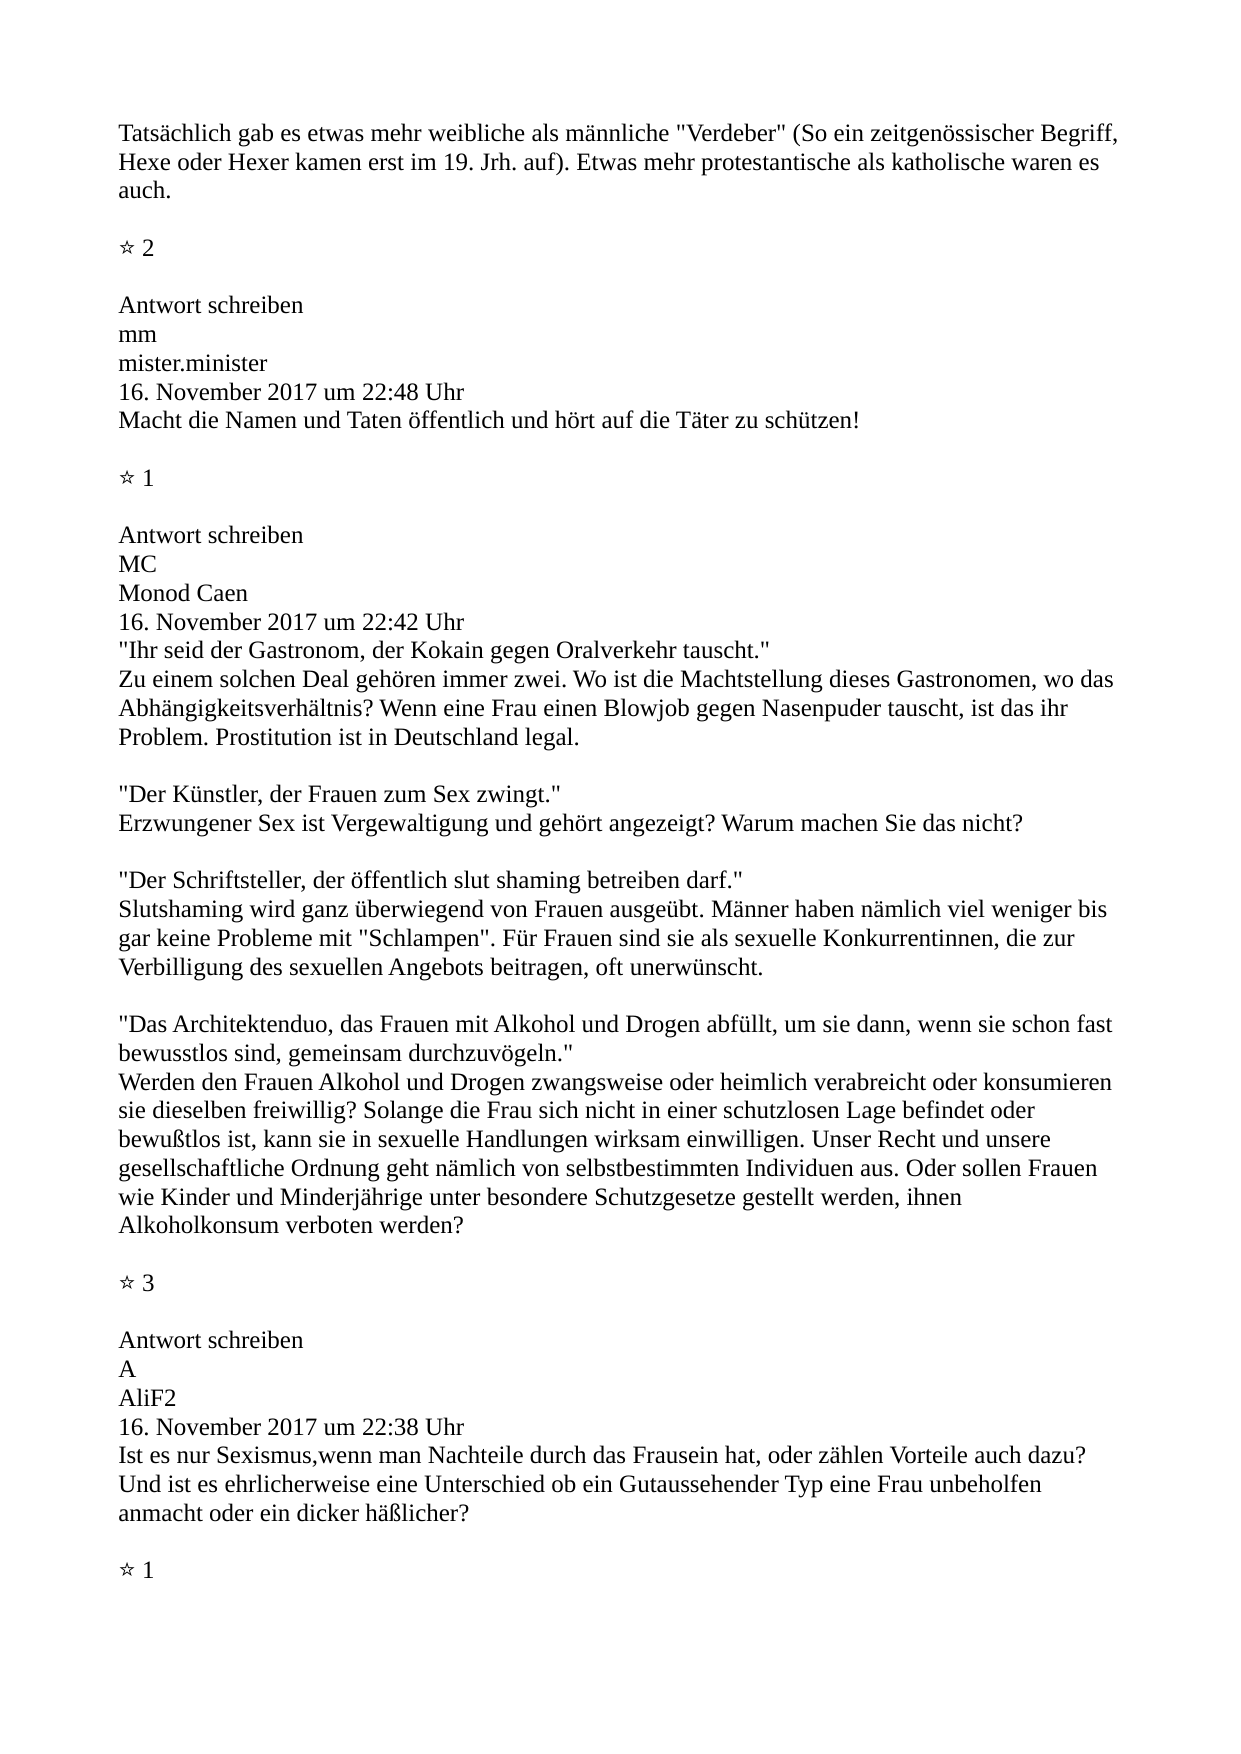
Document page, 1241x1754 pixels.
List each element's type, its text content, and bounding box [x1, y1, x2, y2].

text Werden den Frauen Alkohol und Drogen zwangsweise oder heimlich verabreicht oder konsumieren sie dieselben freiwillig? Solange die Frau sich nicht in einer schutzlosen Lage befindet oder bewußtlos ist, kann sie in sexuelle Handlungen wirksam einwilligen. Unser Recht und unsere gesellschaftliche Ordnung geht nämlich von selbstbestimmten Individuen aus. Oder sollen Frauen wie Kinder und Minderjährige unter besondere Schutzgesetze gestellt werden, ihnen Alkoholkonsum verboten werden? [118, 1067, 1122, 1239]
text "Ihr seid der Gastronom, der Kokain gegen Oralverkehr tauscht." [118, 636, 1122, 664]
text 16. November 2017 um 22:42 Uhr [118, 607, 1122, 636]
text Tatsächlich gab es etwas mehr weibliche als männliche "Verdeber" (So ein zeitgenössischer Begriff, Hexe oder Hexer kamen erst im 19. Jrh. auf). Etwas mehr protestantische als katholische waren es auch. [118, 118, 1122, 204]
text 16. November 2017 um 22:48 Uhr [118, 377, 1122, 406]
text ⭐️ 1 [118, 463, 1122, 492]
text ⭐️ 2 [118, 233, 1122, 262]
text Antwort schreiben [118, 1326, 1122, 1354]
text Slutshaming wird ganz überwiegend von Frauen ausgeübt. Männer haben nämlich viel weniger bis gar keine Probleme mit "Schlampen". Für Frauen sind sie als sexuelle Konkurrentinnen, die zur Verbilligung des sexuellen Angebots beitragen, oft unerwünscht. [118, 894, 1122, 981]
text "Das Architektenduo, das Frauen mit Alkohol und Drogen abfüllt, um sie dann, wenn sie schon fast bewusstlos sind, gemeinsam durchzuvögeln." [118, 1009, 1122, 1067]
text Macht die Namen und Taten öffentlich und hört auf die Täter zu schützen! [118, 406, 1122, 434]
text ⭐️ 1 [118, 1556, 1122, 1584]
text A [118, 1354, 1122, 1383]
text Antwort schreiben [118, 291, 1122, 319]
text Antwort schreiben [118, 521, 1122, 549]
text "Der Künstler, der Frauen zum Sex zwingt." [118, 779, 1122, 808]
text ⭐️ 3 [118, 1268, 1122, 1297]
text Monod Caen [118, 578, 1122, 607]
text mm [118, 319, 1122, 348]
text Ist es nur Sexismus,wenn man Nachteile durch das Frausein hat, oder zählen Vorteile auch dazu? Und ist es ehrlicherweise eine Unterschied ob ein Gutaussehender Typ eine Frau unbeholfen anmacht oder ein dicker häßlicher? [118, 1441, 1122, 1527]
text Erzwungener Sex ist Vergewaltigung und gehört angezeigt? Warum machen Sie das nicht? [118, 808, 1122, 837]
text MC [118, 549, 1122, 578]
text 16. November 2017 um 22:38 Uhr [118, 1412, 1122, 1441]
text mister.minister [118, 348, 1122, 377]
text Zu einem solchen Deal gehören immer zwei. Wo ist die Machtstellung dieses Gastronomen, wo das Abhängigkeitsverhältnis? Wenn eine Frau einen Blowjob gegen Nasenpuder tauscht, ist das ihr Problem. Prostitution ist in Deutschland legal. [118, 664, 1122, 751]
text AliF2 [118, 1383, 1122, 1412]
text "Der Schriftsteller, der öffentlich slut shaming betreiben darf." [118, 866, 1122, 894]
